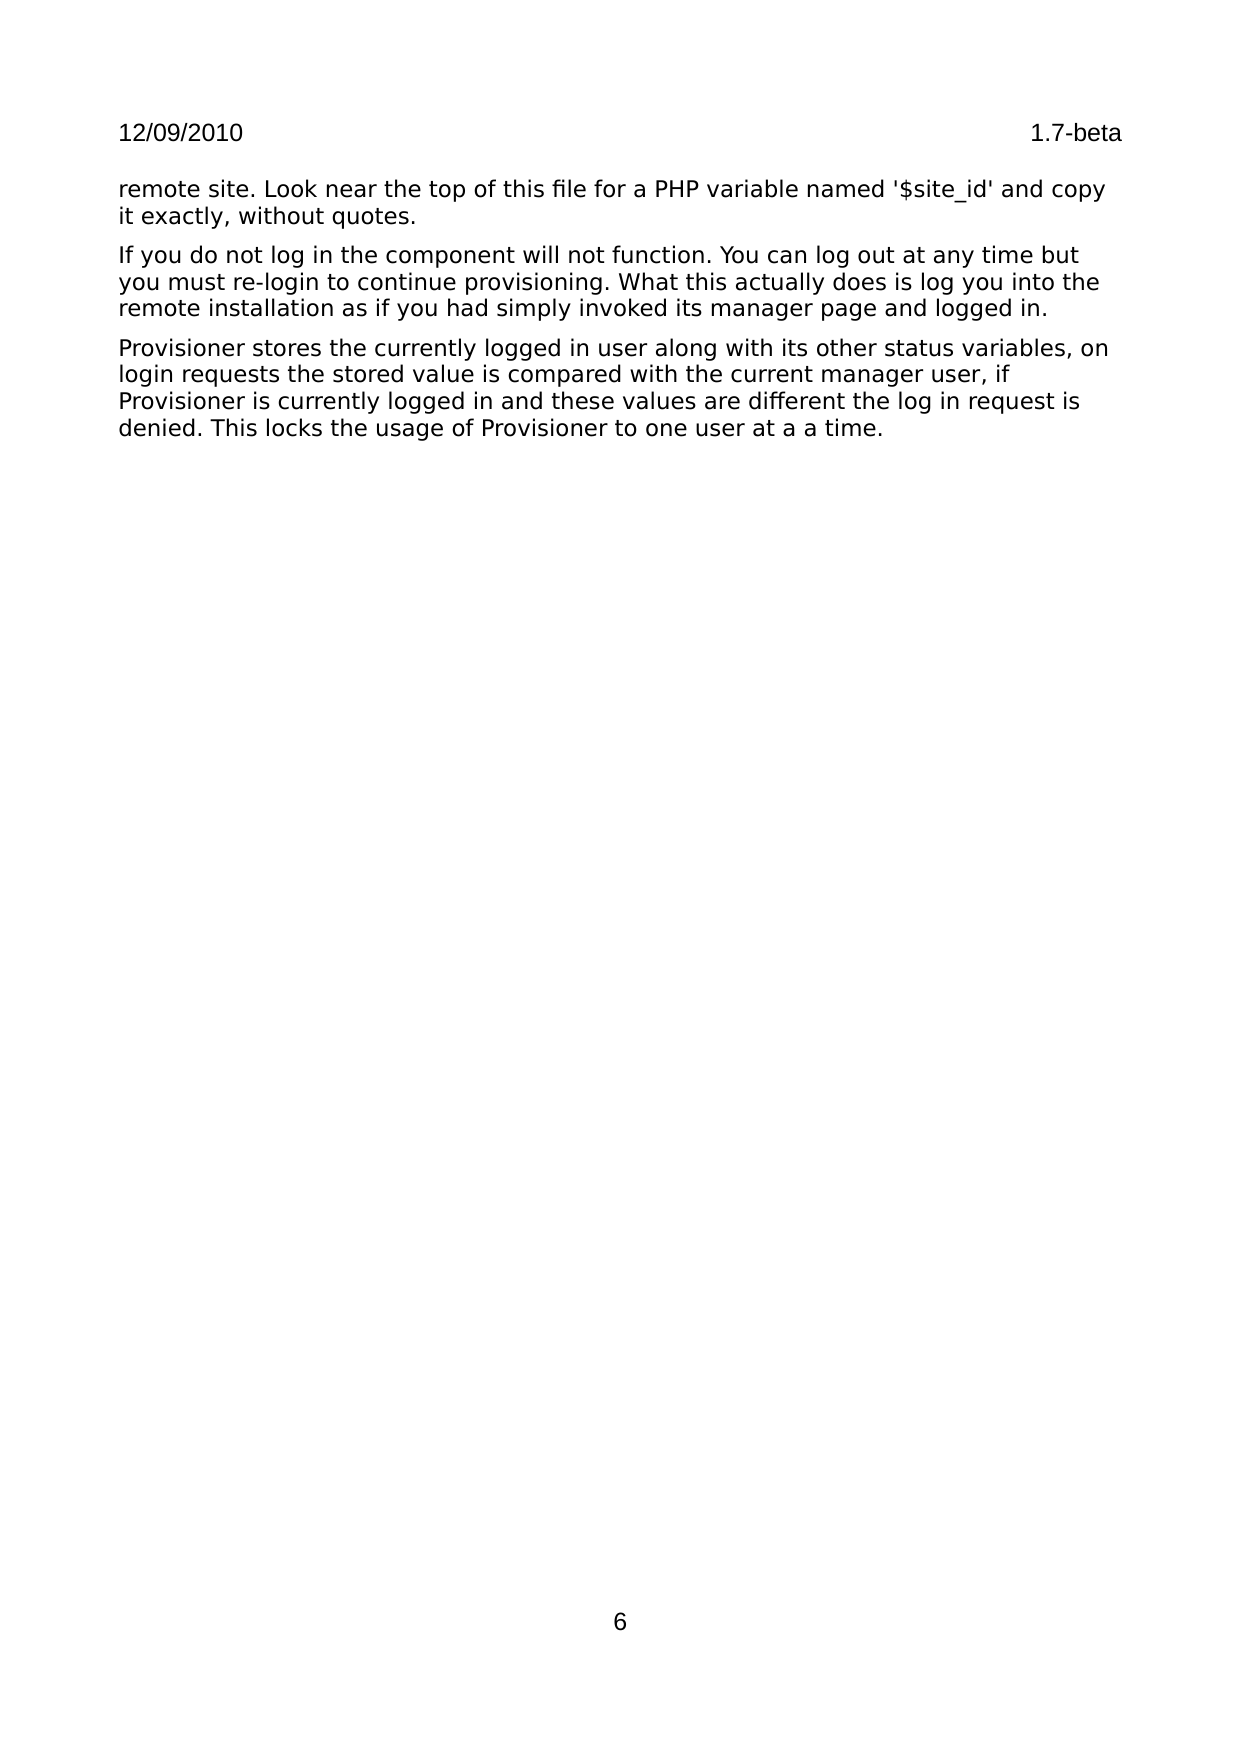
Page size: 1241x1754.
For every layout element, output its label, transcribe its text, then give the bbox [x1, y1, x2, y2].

text remote site. Look near the top of this file for a PHP variable named '$site_id' and copy it exactly, without quotes. [118, 176, 1122, 230]
text If you do not log in the component will not function. You can log out at any time but you must re-login to continue provisioning. What this actually does is log you into the remote installation as if you had simply invoked its manager page and logged in. [118, 242, 1122, 322]
text Provisioner stores the currently logged in user along with its other status variables, on login requests the stored value is compared with the current manager user, if Provisioner is currently logged in and these values are different the log in request is denied. This locks the usage of Provisioner to one user at a a time. [118, 335, 1122, 441]
